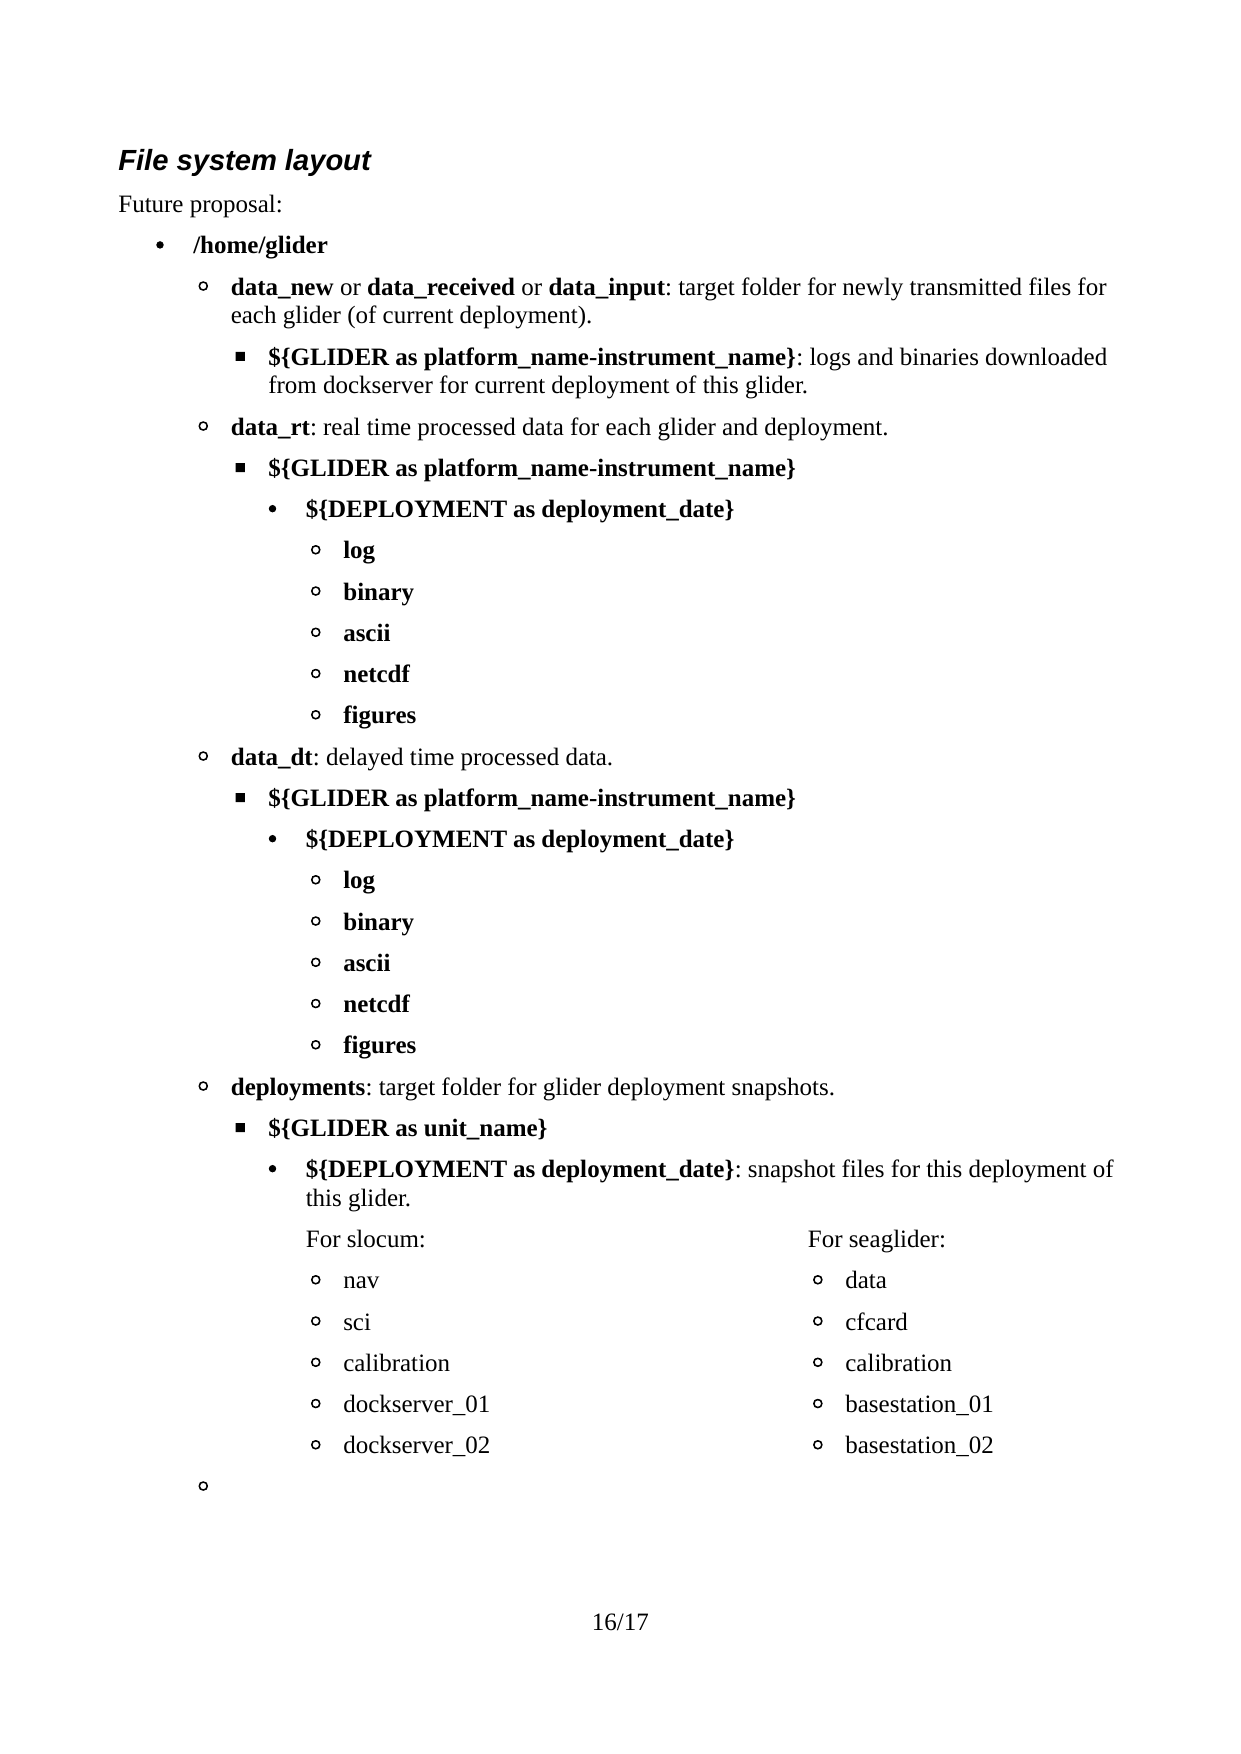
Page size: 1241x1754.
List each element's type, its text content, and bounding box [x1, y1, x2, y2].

list ${DEPLOYMENT as deployment_date} [268, 494, 1122, 523]
list netcdf [306, 989, 1122, 1018]
list ascii [306, 948, 1122, 977]
list nav [306, 1265, 620, 1294]
list deployments: target folder for glider deployment snapshots. [193, 1072, 1122, 1100]
text Future proposal: [118, 189, 1122, 218]
list figures [306, 1030, 1122, 1059]
list binary [306, 907, 1122, 935]
list ${DEPLOYMENT as deployment_date}: snapshot files for this deployment of this glider. [268, 1154, 1122, 1212]
list netcdf [306, 659, 1122, 688]
list dockserver_01 [306, 1389, 620, 1418]
list calibration [306, 1348, 620, 1377]
list ascii [306, 618, 1122, 647]
list ${GLIDER as platform_name-instrument_name} [231, 783, 1122, 812]
list basestation_01 [808, 1389, 1122, 1418]
list figures [306, 700, 1122, 729]
list ${GLIDER as platform_name-instrument_name}: logs and binaries downloaded from dockserver for current deployment of this glider. [231, 342, 1122, 399]
list data_rt: real time processed data for each glider and deployment. [193, 412, 1122, 440]
list sci [306, 1307, 620, 1335]
list ${DEPLOYMENT as deployment_date} [268, 824, 1122, 853]
list calibration [808, 1348, 1122, 1377]
list cfcard [808, 1307, 1122, 1335]
list /home/glider [156, 230, 1122, 259]
list data_dt: delayed time processed data. [193, 742, 1122, 770]
list ${GLIDER as unit_name} [231, 1113, 1122, 1142]
subtitle File system layout [118, 143, 1122, 177]
list data_new or data_received or data_input: target folder for newly transmitted files for each glider (of current deployment). [193, 272, 1122, 329]
list data [808, 1265, 1122, 1294]
list binary [306, 577, 1122, 605]
list dockserver_02 [306, 1430, 620, 1459]
list For seaglider: [770, 1224, 1122, 1253]
list For slocum: [268, 1224, 620, 1253]
list basestation_02 [808, 1430, 1122, 1459]
list log [306, 535, 1122, 564]
list ${GLIDER as platform_name-instrument_name} [231, 453, 1122, 482]
list log [306, 865, 1122, 894]
